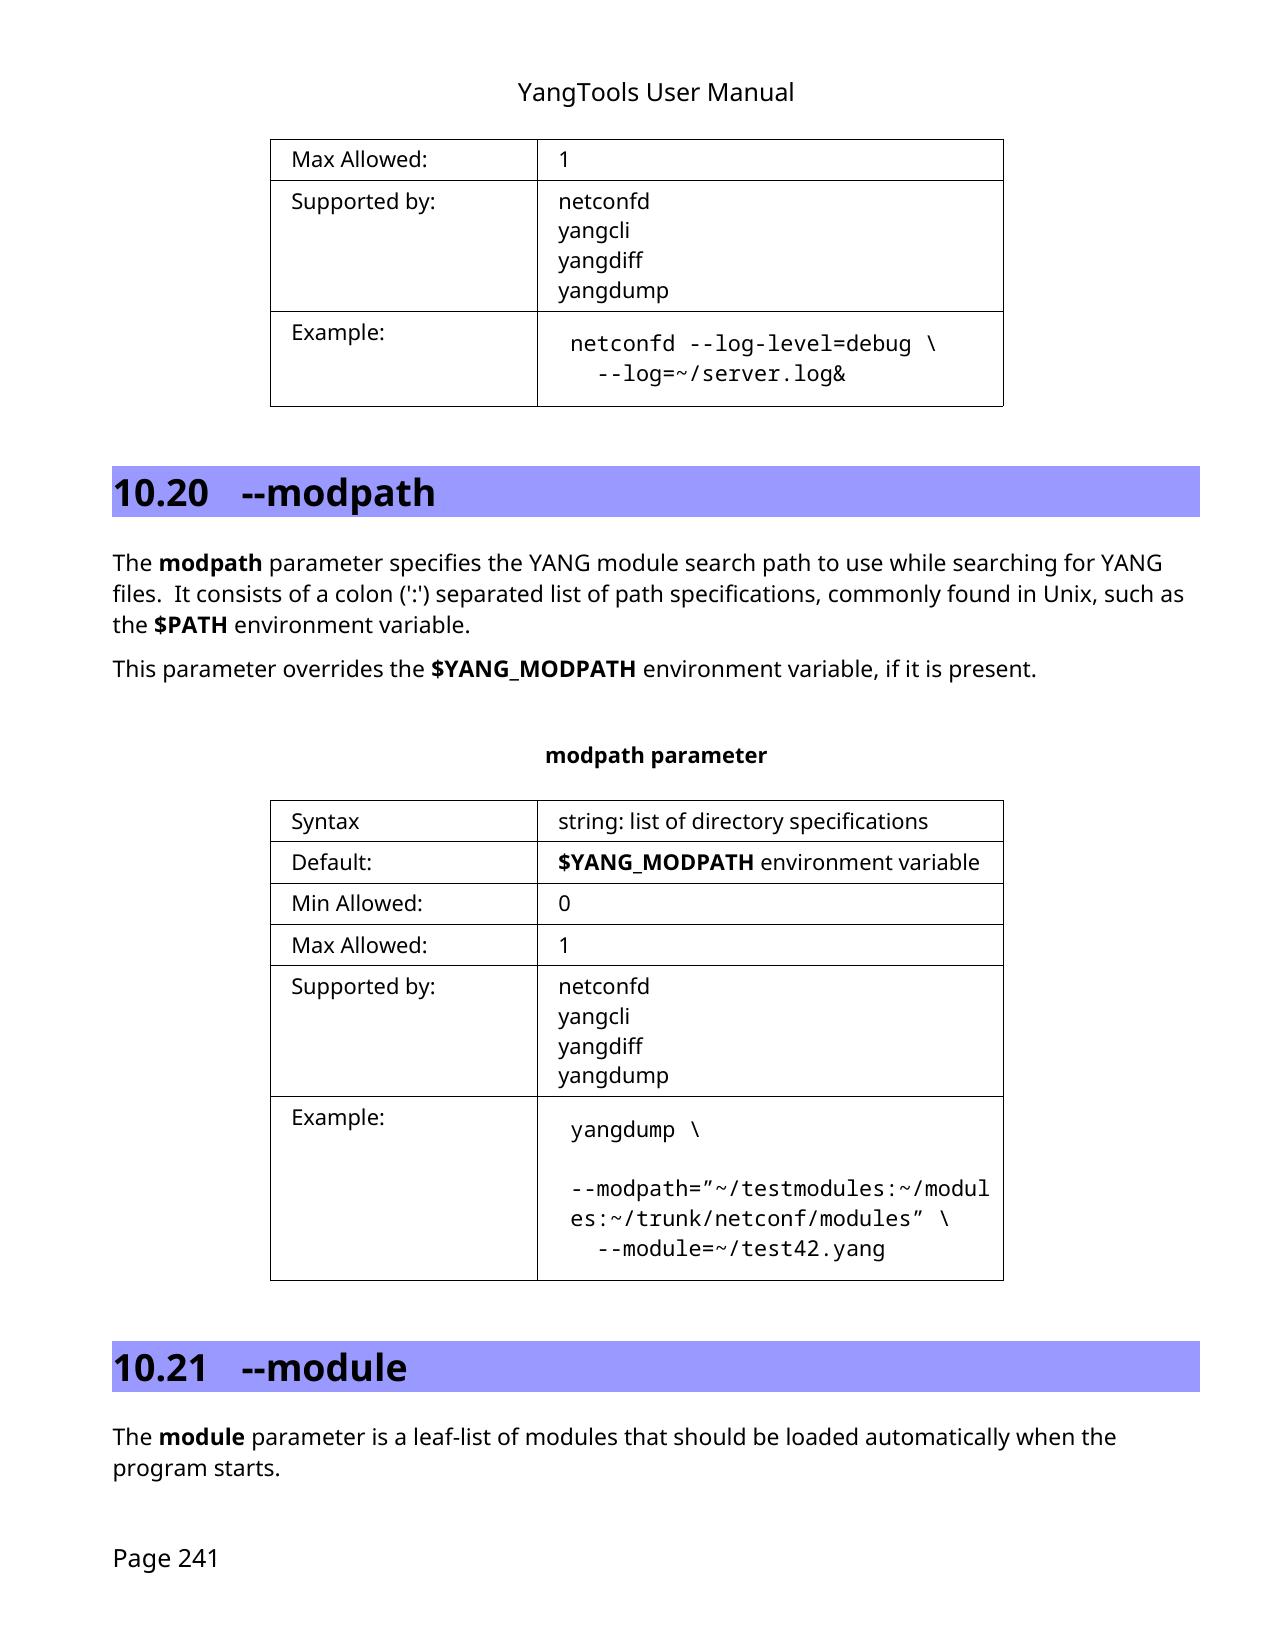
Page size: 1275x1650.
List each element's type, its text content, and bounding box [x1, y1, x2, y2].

text The modpath parameter specifies the YANG module search path to use while searching for YANG files. It consists of a colon (':') separated list of path specifications, commonly found in Unix, such as the $PATH environment variable. [112, 546, 1200, 640]
table_cell yangdump \ --modpath=”~/testmodules:~/modules:~/trunk/netconf/modules” \ --module=~/test42.yang [538, 1097, 1003, 1280]
table_cell Supported by: [271, 181, 537, 311]
table_cell 1 [538, 925, 1003, 965]
table_cell 1 [538, 140, 1003, 180]
text The module parameter is a leaf-list of modules that should be loaded automatically when the program starts. [112, 1421, 1200, 1484]
table_cell Min Allowed: [271, 884, 537, 924]
subtitle modpath parameter [127, 740, 1185, 770]
table_cell $YANG_MODPATH environment variable [538, 842, 1003, 882]
table_cell Supported by: [271, 966, 537, 1096]
table_header string: list of directory specifications [538, 801, 1003, 841]
subtitle --modpath [112, 466, 1200, 517]
table_cell Example: [271, 1097, 537, 1280]
table_cell netconfd --log-level=debug \ --log=~/server.log& [538, 312, 1003, 406]
subtitle --module [112, 1341, 1200, 1392]
table_cell netconfd yangcli yangdiff yangdump [538, 966, 1003, 1096]
table_cell Max Allowed: [271, 925, 537, 965]
text This parameter overrides the $YANG_MODPATH environment variable, if it is present. [112, 653, 1200, 684]
table_cell netconfd yangcli yangdiff yangdump [538, 181, 1003, 311]
table_cell Example: [271, 312, 537, 406]
table_header Syntax [271, 801, 537, 841]
table_cell Max Allowed: [271, 140, 537, 180]
table_cell Default: [271, 842, 537, 882]
table_cell 0 [538, 884, 1003, 924]
